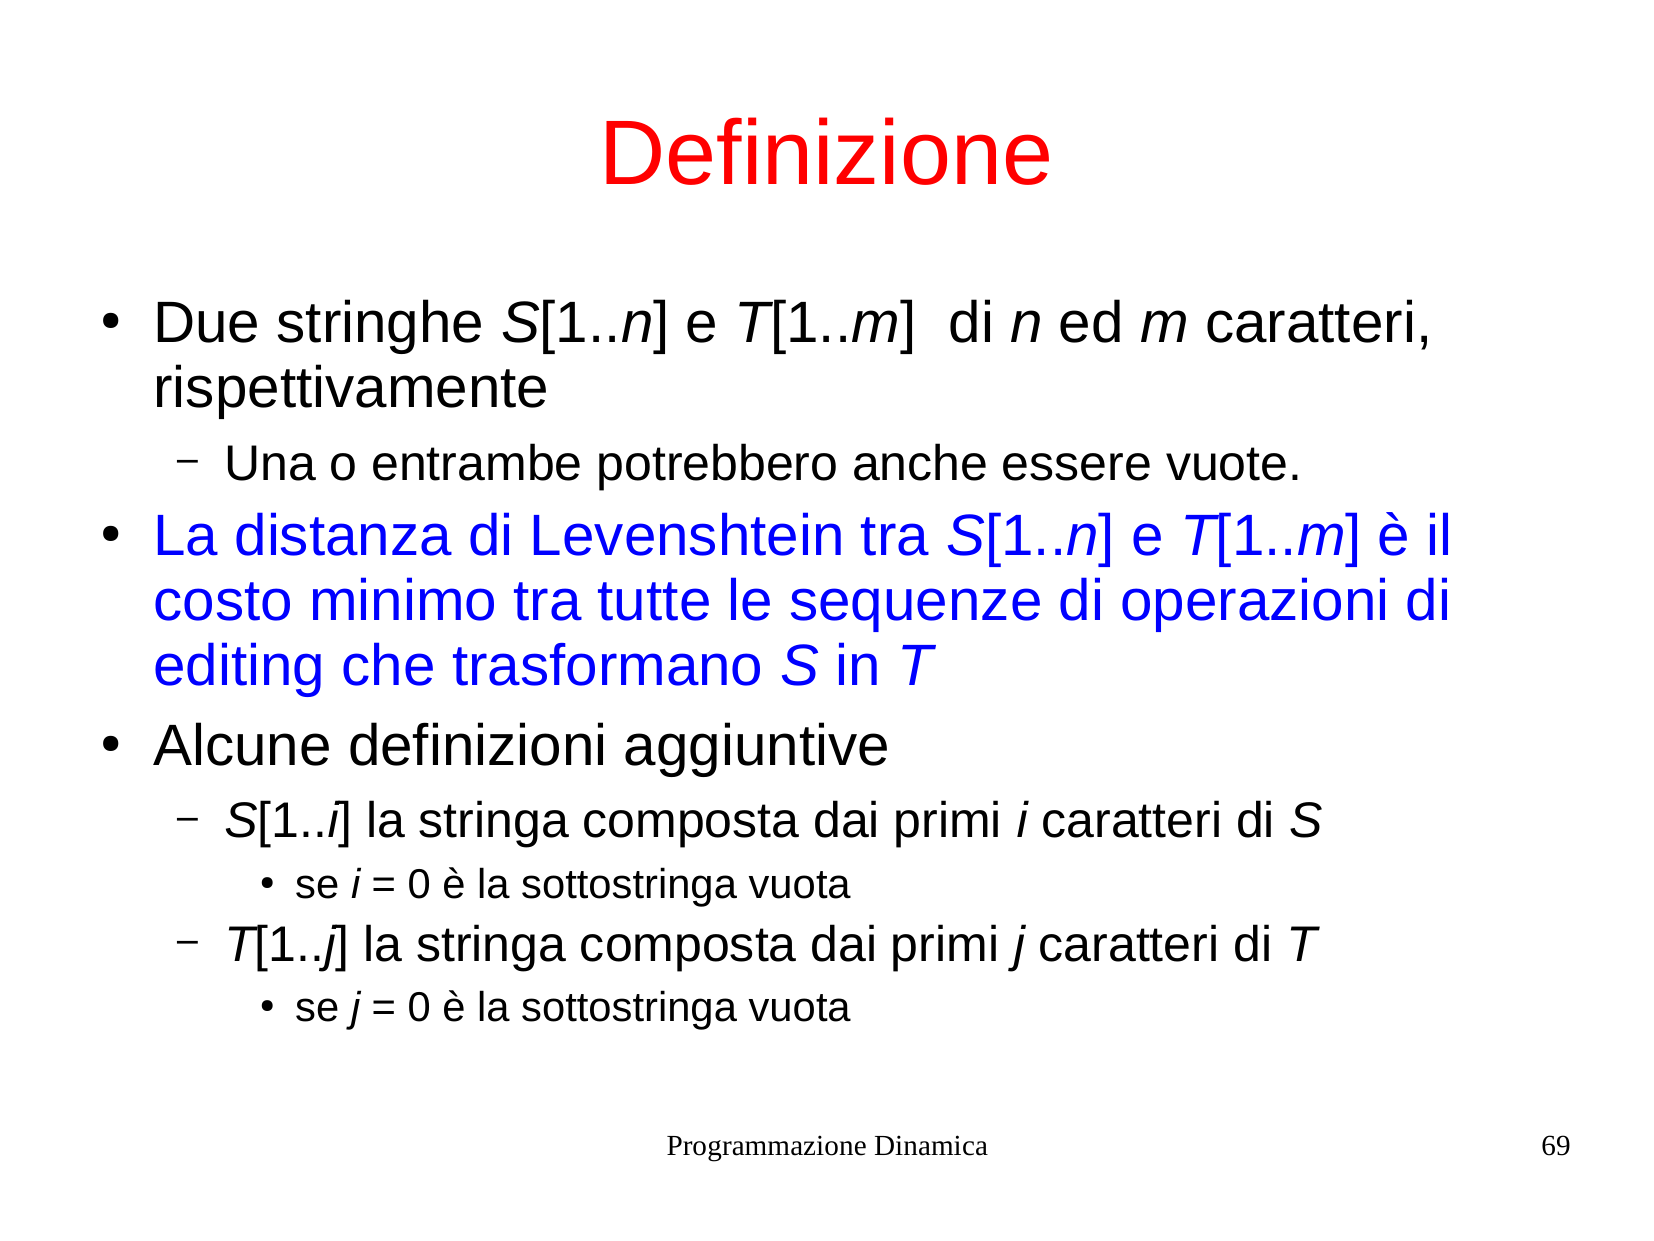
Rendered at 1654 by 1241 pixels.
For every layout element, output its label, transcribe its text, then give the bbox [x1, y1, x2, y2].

title Definizione [82, 49, 1571, 257]
list Due stringhe S[1..n] e T[1..m] di n ed m caratteri, rispettivamente Una o entrambe potrebbero anche essere vuote. La distanza di Levenshtein tra S[1..n] e T[1..m] è il costo minimo tra tutte le sequenze di operazioni di editing che trasformano S in T Alcune definizioni aggiuntive S[1..i] la stringa composta dai primi i caratteri di S se i = 0 è la sottostringa vuota T[1..j] la stringa composta dai primi j caratteri di T se j = 0 è la sottostringa vuota [82, 290, 1571, 1109]
